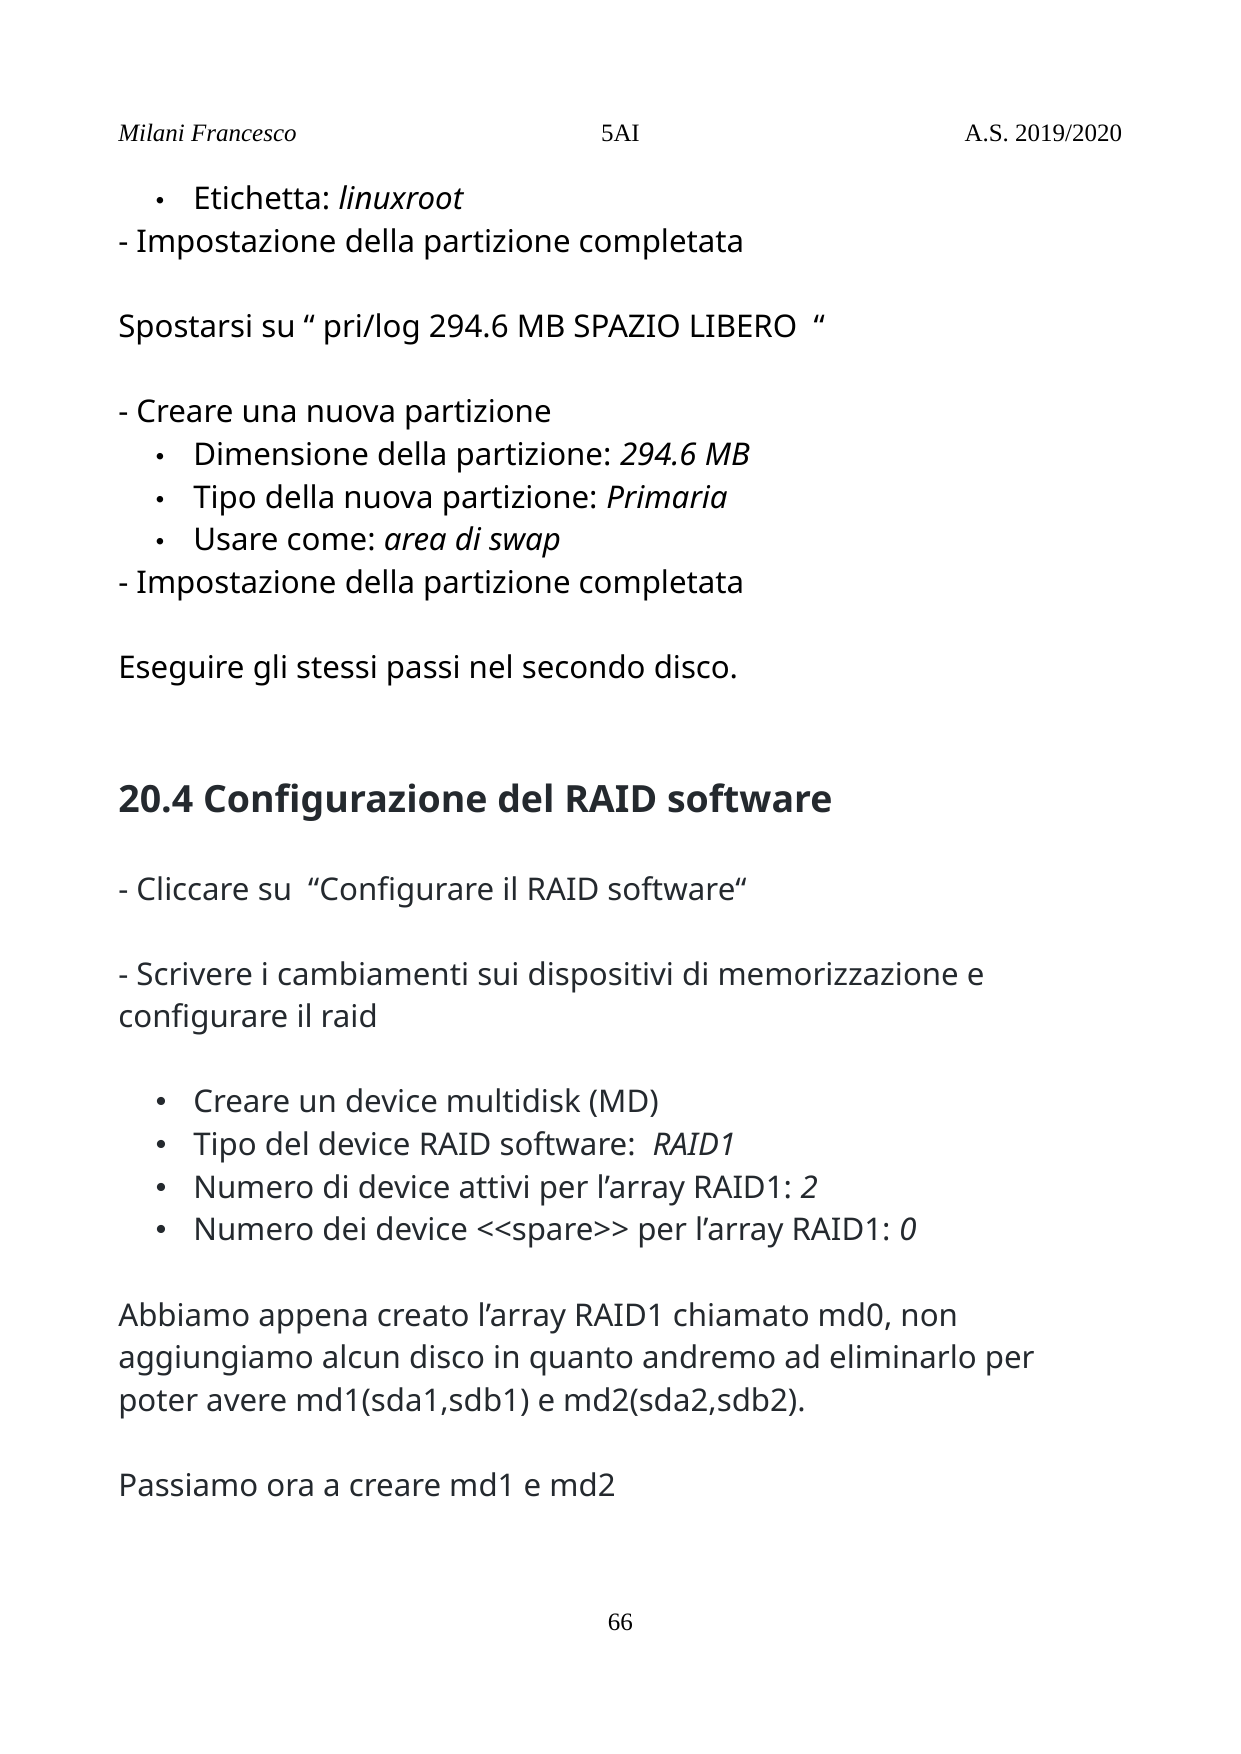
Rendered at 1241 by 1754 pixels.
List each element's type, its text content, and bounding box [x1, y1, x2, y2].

text Passiamo ora a creare md1 e md2 [118, 1463, 1122, 1506]
list Tipo della nuova partizione: Primaria [156, 474, 1122, 517]
text - Cliccare su “Configurare il RAID software“ [118, 866, 1122, 909]
list Etichetta: linuxroot [156, 176, 1122, 219]
list Creare un device multidisk (MD) [156, 1079, 1122, 1122]
text Spostarsi su “ pri/log 294.6 MB SPAZIO LIBERO “ [118, 304, 1122, 347]
text - Impostazione della partizione completata [118, 219, 1122, 262]
list Dimensione della partizione: 294.6 MB [156, 432, 1122, 474]
list Usare come: area di swap [156, 517, 1122, 560]
text 20.4 Configurazione del RAID software [118, 773, 1122, 824]
text - Impostazione della partizione completata [118, 560, 1122, 602]
text Eseguire gli stessi passi nel secondo disco. [118, 645, 1122, 688]
text - Creare una nuova partizione [118, 389, 1122, 432]
list Numero di device attivi per l’array RAID1: 2 [156, 1165, 1122, 1207]
list Tipo del device RAID software: RAID1 [156, 1122, 1122, 1165]
text - Scrivere i cambiamenti sui dispositivi di memorizzazione e configurare il raid [118, 952, 1122, 1037]
list Numero dei device <<spare>> per l’array RAID1: 0 [156, 1207, 1122, 1250]
text Abbiamo appena creato l’array RAID1 chiamato md0, non aggiungiamo alcun disco in quanto andremo ad eliminarlo per poter avere md1(sda1,sdb1) e md2(sda2,sdb2). [118, 1250, 1122, 1420]
